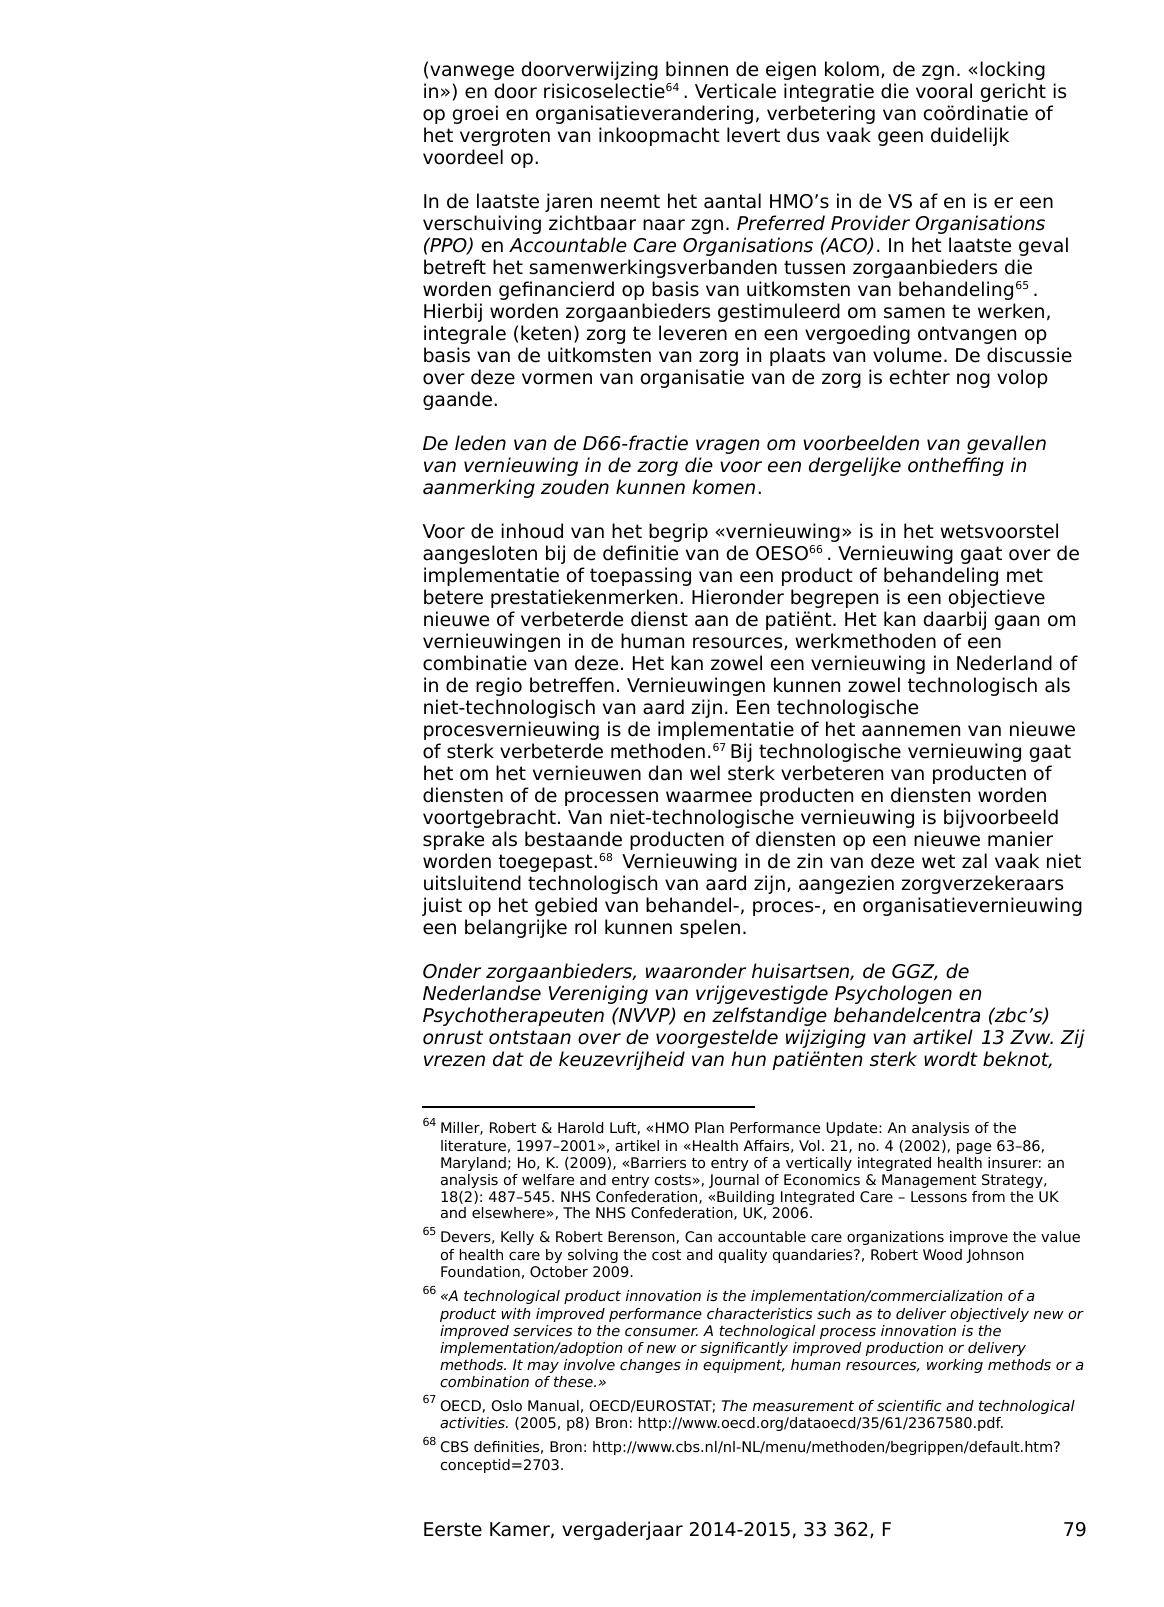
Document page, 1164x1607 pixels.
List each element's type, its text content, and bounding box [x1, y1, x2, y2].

text OECD, Oslo Manual, OECD/EUROSTAT; The measurement of scientific and technological activities. (2005, p8) Bron: http://www.oecd.org/dataoecd/35/61/2367580.pdf. [422, 1393, 1087, 1432]
text Devers, Kelly & Robert Berenson, Can accountable care organizations improve the value of health care by solving the cost and quality quandaries?, Robert Wood Johnson Foundation, October 2009. [422, 1225, 1087, 1281]
text (vanwege doorverwijzing binnen de eigen kolom, de zgn. «locking in») en door risicoselectie. Verticale integratie die vooral gericht is op groei en organisatieverandering, verbetering van coördinatie of het vergroten van inkoopmacht levert dus vaak geen duidelijk voordeel op. [422, 59, 1087, 169]
text Miller, Robert & Harold Luft, «HMO Plan Performance Update: An analysis of the literature, 1997–2001», artikel in «Health Affairs, Vol. 21, no. 4 (2002), page 63–86, Maryland; Ho, K. (2009), «Barriers to entry of a vertically integrated health insurer: an analysis of welfare and entry costs», Journal of Economics & Management Strategy, 18(2): 487–545. NHS Confederation, «Building Integrated Care – Lessons from the UK and elsewhere», The NHS Confederation, UK, 2006. [422, 1116, 1087, 1222]
text Onder zorgaanbieders, waaronder huisartsen, de GGZ, de Nederlandse Vereniging van vrijgevestigde Psychologen en Psychotherapeuten (NVVP) en zelfstandige behandelcentra (zbc’s) onrust ontstaan over de voorgestelde wijziging van artikel 13 Zvw. Zij vrezen dat de keuzevrijheid van hun patiënten sterk wordt beknot, [422, 961, 1087, 1071]
text CBS definities, Bron: http://www.cbs.nl/nl-NL/menu/methoden/begrippen/default.htm?conceptid=2703. [422, 1435, 1087, 1474]
text In de laatste jaren neemt het aantal HMO’s in de VS af en is er een verschuiving zichtbaar naar zgn. Preferred Provider Organisations (PPO) en Accountable Care Organisations (ACO). In het laatste geval betreft het samenwerkingsverbanden tussen zorgaanbieders die worden gefinancierd op basis van uitkomsten van behandeling. Hierbij worden zorgaanbieders gestimuleerd om samen te werken, integrale (keten) zorg te leveren en een vergoeding ontvangen op basis van de uitkomsten van zorg in plaats van volume. De discussie over deze vormen van organisatie van de zorg is echter nog volop gaande. [422, 191, 1087, 411]
text «A technological product innovation is the implementation/commercialization of a product with improved performance characteristics such as to deliver objectively new or improved services to the consumer. A technological process innovation is the implementation/adoption of new or significantly improved production or delivery methods. It may involve changes in equipment, human resources, working methods or a combination of these.» [422, 1284, 1087, 1391]
text Voor de inhoud van het begrip «vernieuwing» is in het wetsvoorstel aangesloten bij de definitie van de OESO. Vernieuwing gaat over de implementatie of toepassing van een product of behandeling met betere prestatiekenmerken. Hieronder begrepen is een objectieve nieuwe of verbeterde dienst aan de patiënt. Het kan daarbij gaan om vernieuwingen in de human resources, werkmethoden of een combinatie van deze. Het kan zowel een vernieuwing in Nederland of in de regio betreffen. Vernieuwingen kunnen zowel technologisch als niet-technologisch van aard zijn. Een technologische procesvernieuwing is de implementatie of het aannemen van nieuwe of sterk verbeterde methoden.Bij technologische vernieuwing gaat het om het vernieuwen dan wel sterk verbeteren van producten of diensten of de processen waarmee producten en diensten worden voortgebracht. Van niet-technologische vernieuwing is bijvoorbeeld sprake als bestaande producten of diensten op een nieuwe manier worden toegepast. Vernieuwing in de zin van deze wet zal vaak niet uitsluitend technologisch van aard zijn, aangezien zorgverzekeraars juist op het gebied van behandel-, proces-, en organisatievernieuwing een belangrijke rol kunnen spelen. [422, 521, 1087, 939]
text De leden van de D66-fractie vragen om voorbeelden van gevallen van vernieuwing in de zorg die voor een dergelijke ontheffing in aanmerking zouden kunnen komen. [422, 433, 1087, 499]
